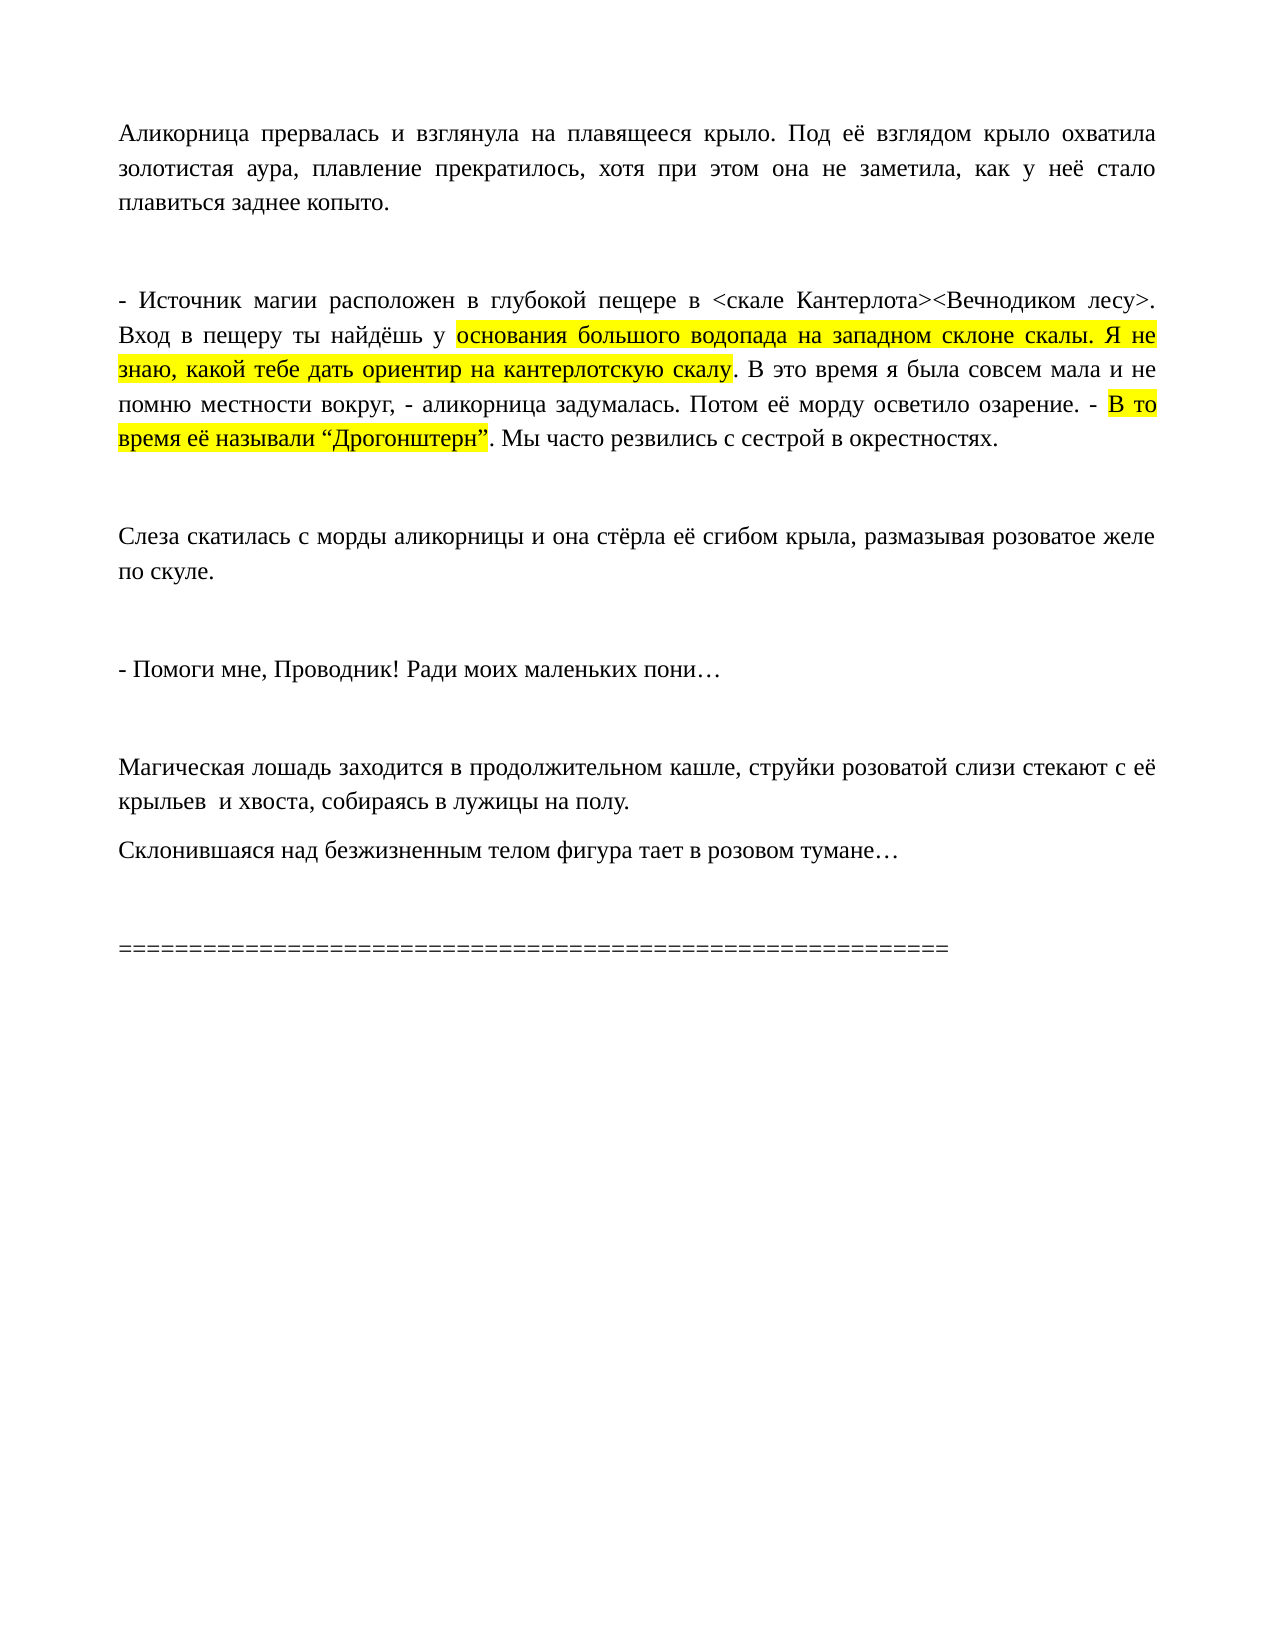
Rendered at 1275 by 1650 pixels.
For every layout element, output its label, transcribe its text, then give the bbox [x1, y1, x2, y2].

text Склонившаяся над безжизненным телом фигура тает в розовом тумане… [118, 836, 1157, 864]
text Аликорница прервалась и взглянула на плавящееся крыло. Под её взглядом крыло охватила золотистая аура, плавление прекратилось, хотя при этом она не заметила, как у неё стало плавиться заднее копыто. [118, 118, 1157, 216]
text Магическая лошадь заходится в продолжительном кашле, струйки розоватой слизи стекают с её крыльев и хвоста, собираясь в лужицы на полу. [118, 752, 1157, 815]
text - Помоги мне, Проводник! Ради моих маленьких пони… [118, 654, 1157, 683]
text =========================================================== [118, 934, 1157, 962]
text - Источник магии расположен в глубокой пещере в <скале Кантерлота><Вечнодиком лесу>. Вход в пещеру ты найдёшь у основания большого водопада на западном склоне скалы. Я не знаю, какой тебе дать ориентир на кантерлотскую скалу. В это время я была совсем мала и не помню местности вокруг, - аликорница задумалась. Потом её морду осветило озарение. - В то время её называли “Дрогонштерн”. Мы часто резвились с сестрой в окрестностях. [118, 285, 1157, 452]
text Слеза скатилась с морды аликорницы и она стёрла её сгибом крыла, размазывая розоватое желе по скуле. [118, 521, 1157, 584]
